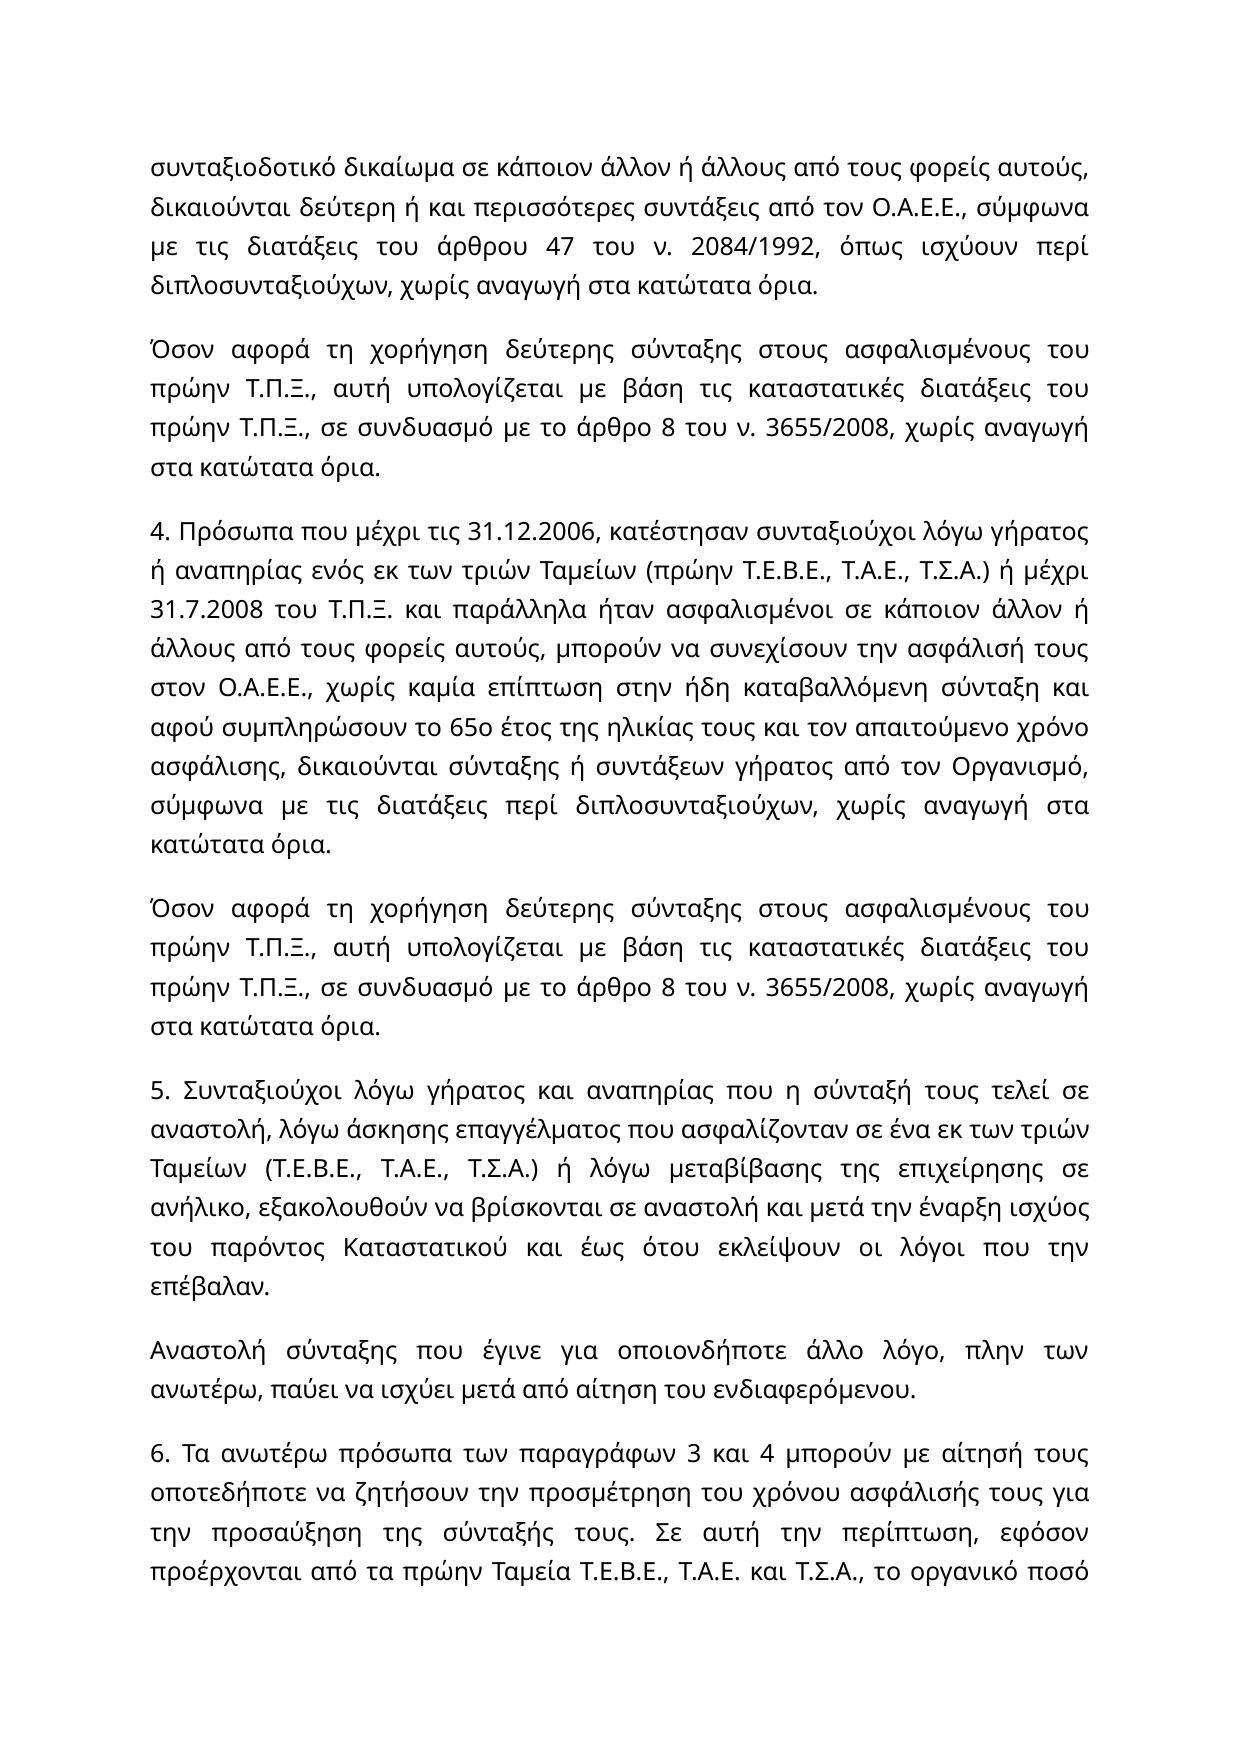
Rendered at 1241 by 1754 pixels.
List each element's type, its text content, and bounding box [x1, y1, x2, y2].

text 6. Τα ανωτέρω πρόσωπα των παραγράφων 3 και 4 μπορούν με αίτησή τους οποτεδήποτε να ζητήσουν την προσμέτρηση του χρόνου ασφάλισής τους για την προσαύξηση της σύνταξής τους. Σε αυτή την περίπτωση, εφόσον προέρχονται από τα πρώην Ταμεία Τ.Ε.Β.Ε., Τ.Α.Ε. και Τ.Σ.Α., το οργανικό ποσό [150, 1436, 1090, 1587]
text Αναστολή σύνταξης που έγινε για οποιονδήποτε άλλο λόγο, πλην των ανωτέρω, παύει να ισχύει μετά από αίτηση του ενδιαφερόμενου. [150, 1332, 1090, 1406]
text Όσον αφορά τη χορήγηση δεύτερης σύνταξης στους ασφαλισμένους του πρώην Τ.Π.Ξ., αυτή υπολογίζεται με βάση τις καταστατικές διατάξεις του πρώην Τ.Π.Ξ., σε συνδυασμό με το άρθρο 8 του ν. 3655/2008, χωρίς αναγωγή στα κατώτατα όρια. [150, 891, 1090, 1042]
text Όσον αφορά τη χορήγηση δεύτερης σύνταξης στους ασφαλισμένους του πρώην Τ.Π.Ξ., αυτή υπολογίζεται με βάση τις καταστατικές διατάξεις του πρώην Τ.Π.Ξ., σε συνδυασμό με το άρθρο 8 του ν. 3655/2008, χωρίς αναγωγή στα κατώτατα όρια. [150, 332, 1090, 483]
text συνταξιοδοτικό δικαίωμα σε κάποιον άλλον ή άλλους από τους φορείς αυτούς, δικαιούνται δεύτερη ή και περισσότερες συντάξεις από τον Ο.Α.Ε.Ε., σύμφωνα με τις διατάξεις του άρθρου 47 του ν. 2084/1992, όπως ισχύουν περί διπλοσυνταξιούχων, χωρίς αναγωγή στα κατώτατα όρια. [150, 150, 1090, 302]
text 4. Πρόσωπα που μέχρι τις 31.12.2006, κατέστησαν συνταξιούχοι λόγω γήρατος ή αναπηρίας ενός εκ των τριών Ταμείων (πρώην Τ.Ε.Β.Ε., Τ.Α.Ε., Τ.Σ.Α.) ή μέχρι 31.7.2008 του Τ.Π.Ξ. και παράλληλα ήταν ασφαλισμένοι σε κάποιον άλλον ή άλλους από τους φορείς αυτούς, μπορούν να συνεχίσουν την ασφάλισή τους στον Ο.Α.Ε.Ε., χωρίς καμία επίπτωση στην ήδη καταβαλλόμενη σύνταξη και αφού συμπληρώσουν το 65ο έτος της ηλικίας τους και τον απαιτούμενο χρόνο ασφάλισης, δικαιούνται σύνταξης ή συντάξεων γήρατος από τον Οργανισμό, σύμφωνα με τις διατάξεις περί διπλοσυνταξιούχων, χωρίς αναγωγή στα κατώτατα όρια. [150, 513, 1090, 861]
text 5. Συνταξιούχοι λόγω γήρατος και αναπηρίας που η σύνταξή τους τελεί σε αναστολή, λόγω άσκησης επαγγέλματος που ασφαλίζονταν σε ένα εκ των τριών Ταμείων (Τ.Ε.Β.Ε., Τ.Α.Ε., Τ.Σ.Α.) ή λόγω μεταβίβασης της επιχείρησης σε ανήλικο, εξακολουθούν να βρίσκονται σε αναστολή και μετά την έναρξη ισχύος του παρόντος Καταστατικού και έως ότου εκλείψουν οι λόγοι που την επέβαλαν. [150, 1072, 1090, 1302]
